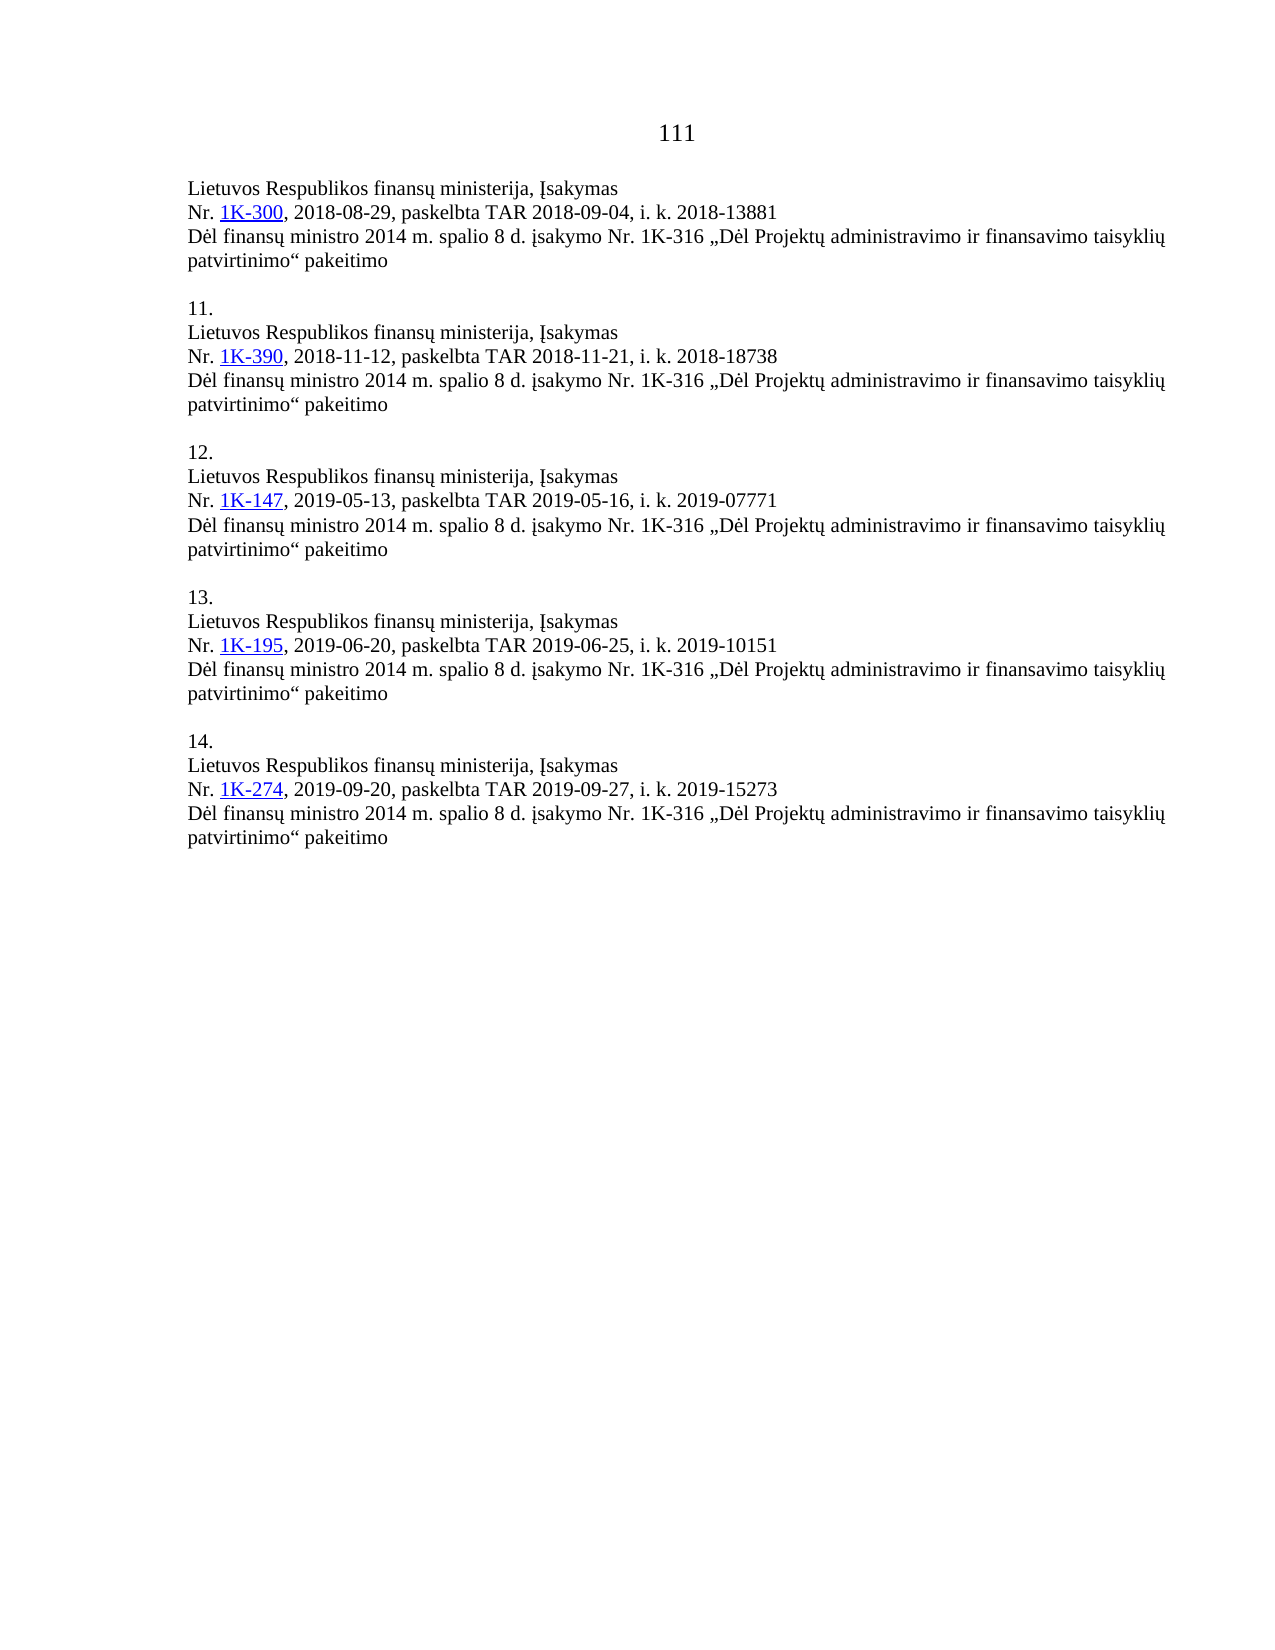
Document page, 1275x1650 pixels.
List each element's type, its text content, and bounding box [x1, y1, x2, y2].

text Lietuvos Respublikos finansų ministerija, Įsakymas [187, 176, 1167, 200]
text Nr. 1K-147, 2019-05-13, paskelbta TAR 2019-05-16, i. k. 2019-07771 [187, 488, 1167, 512]
text Dėl finansų ministro 2014 m. spalio 8 d. įsakymo Nr. 1K-316 „Dėl Projektų administravimo ir finansavimo taisyklių patvirtinimo“ pakeitimo [187, 512, 1167, 561]
text Lietuvos Respublikos finansų ministerija, Įsakymas [187, 464, 1167, 488]
text 14. [187, 729, 1167, 753]
text 11. [187, 296, 1167, 320]
text Dėl finansų ministro 2014 m. spalio 8 d. įsakymo Nr. 1K-316 „Dėl Projektų administravimo ir finansavimo taisyklių patvirtinimo“ pakeitimo [187, 368, 1167, 416]
text 13. [187, 585, 1167, 609]
text Lietuvos Respublikos finansų ministerija, Įsakymas [187, 320, 1167, 344]
text Nr. 1K-300, 2018-08-29, paskelbta TAR 2018-09-04, i. k. 2018-13881 [187, 200, 1167, 224]
text Lietuvos Respublikos finansų ministerija, Įsakymas [187, 753, 1167, 777]
text Dėl finansų ministro 2014 m. spalio 8 d. įsakymo Nr. 1K-316 „Dėl Projektų administravimo ir finansavimo taisyklių patvirtinimo“ pakeitimo [187, 657, 1167, 705]
text Nr. 1K-390, 2018-11-12, paskelbta TAR 2018-11-21, i. k. 2018-18738 [187, 344, 1167, 368]
text Nr. 1K-274, 2019-09-20, paskelbta TAR 2019-09-27, i. k. 2019-15273 [187, 777, 1167, 801]
text Dėl finansų ministro 2014 m. spalio 8 d. įsakymo Nr. 1K-316 „Dėl Projektų administravimo ir finansavimo taisyklių patvirtinimo“ pakeitimo [187, 801, 1167, 849]
text 12. [187, 440, 1167, 464]
text Nr. 1K-195, 2019-06-20, paskelbta TAR 2019-06-25, i. k. 2019-10151 [187, 633, 1167, 657]
text Lietuvos Respublikos finansų ministerija, Įsakymas [187, 609, 1167, 633]
text Dėl finansų ministro 2014 m. spalio 8 d. įsakymo Nr. 1K-316 „Dėl Projektų administravimo ir finansavimo taisyklių patvirtinimo“ pakeitimo [187, 224, 1167, 272]
